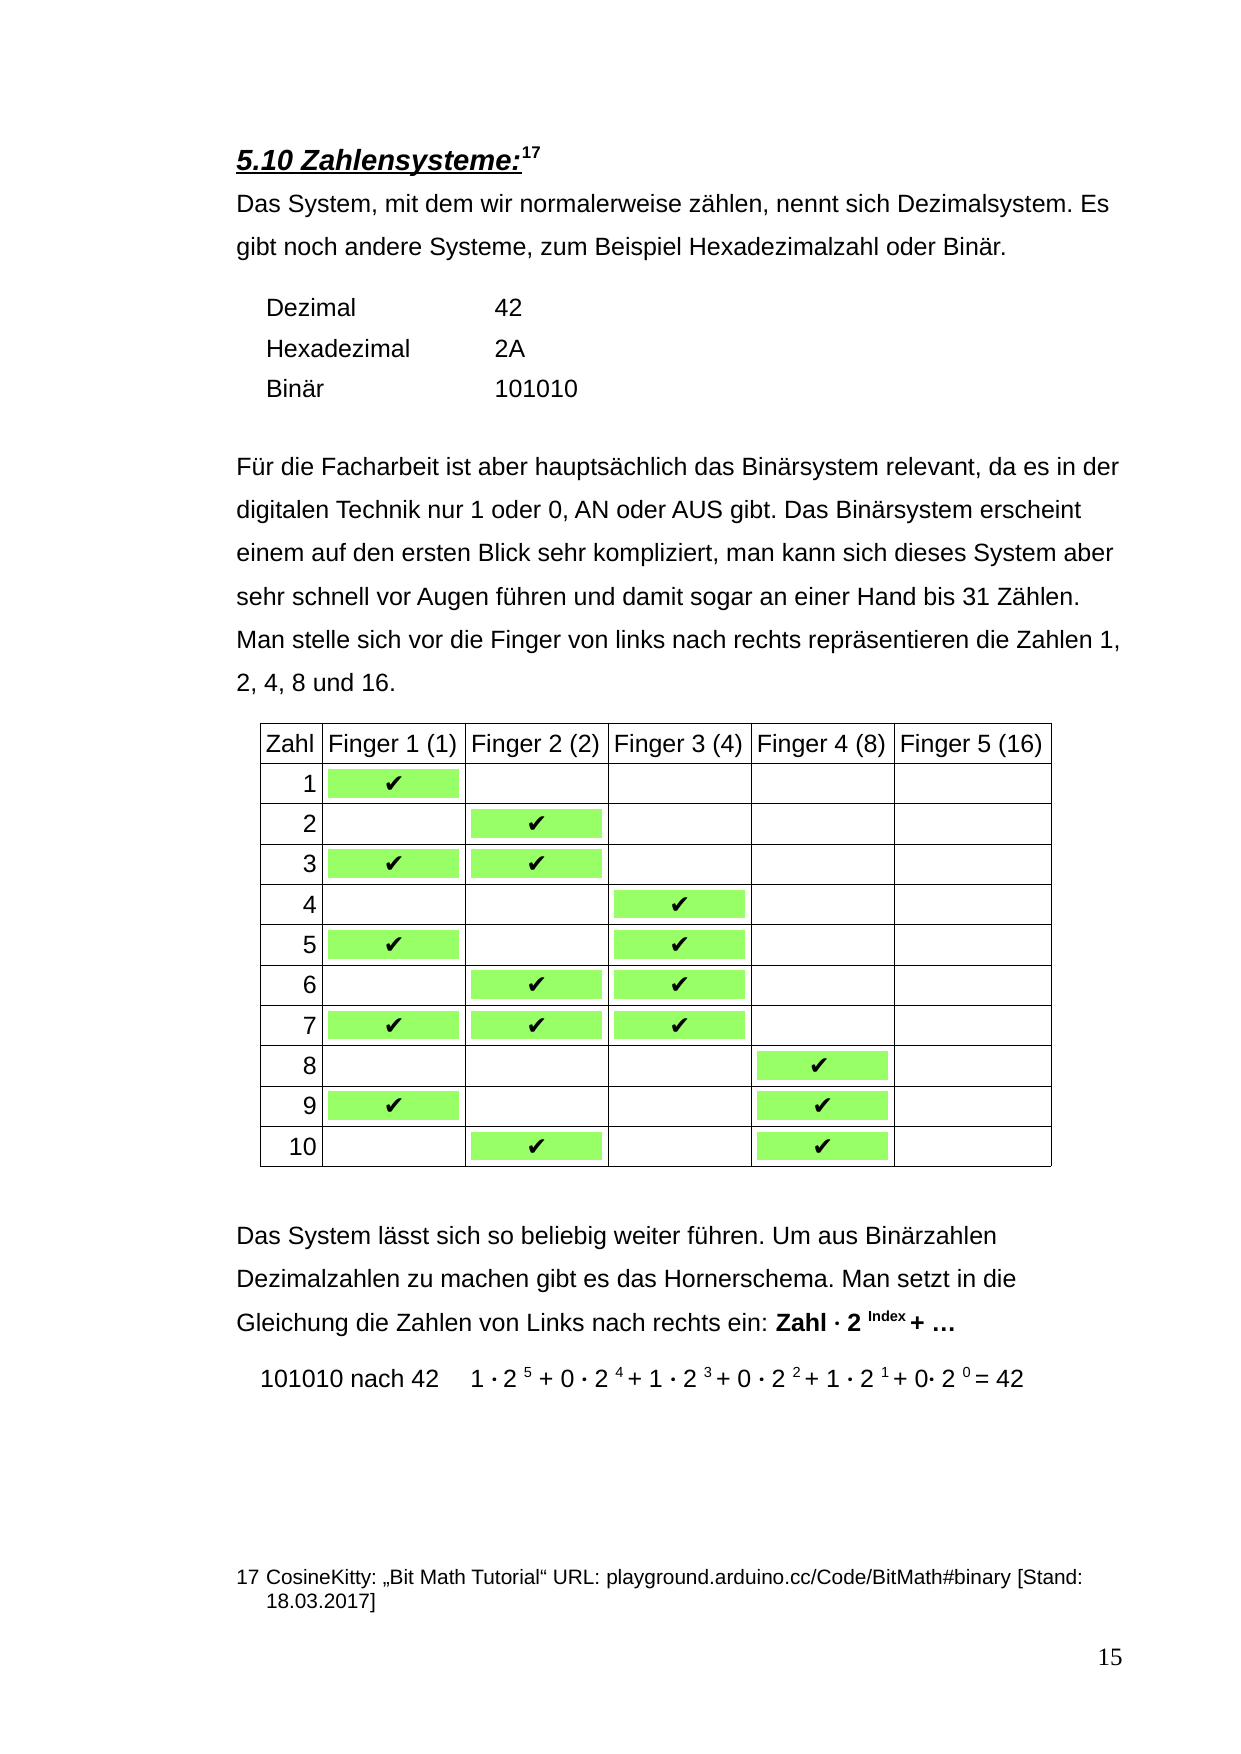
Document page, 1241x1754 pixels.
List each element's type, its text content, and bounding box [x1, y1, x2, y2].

table_cell [752, 925, 894, 964]
table_header Finger 1 (1) [323, 724, 465, 763]
table_cell 10 [261, 1127, 322, 1166]
table_cell 4 [261, 885, 322, 924]
table_cell 5 [261, 925, 322, 964]
table_cell ✔ [323, 1006, 465, 1045]
table_cell 6 [261, 966, 322, 1005]
table_header Finger 4 (8) [752, 724, 894, 763]
table_cell ✔ [323, 764, 465, 803]
table_cell [323, 966, 465, 1005]
table_header Dezimal [260, 287, 488, 328]
table_cell [752, 764, 894, 803]
table_header Finger 2 (2) [466, 724, 608, 763]
table_cell 101010 [488, 369, 1101, 409]
table_header 101010 nach 42 [260, 1364, 470, 1394]
table_cell [323, 804, 465, 844]
table_cell Hexadezimal [260, 328, 488, 368]
table_header Finger 5 (16) [895, 724, 1051, 763]
table_cell [323, 1046, 465, 1086]
table_cell [609, 1046, 751, 1086]
table_cell [752, 1006, 894, 1045]
table_cell [895, 1006, 1051, 1045]
table_cell 9 [261, 1087, 322, 1126]
table_cell ✔ [466, 966, 608, 1005]
table_cell [895, 925, 1051, 964]
table_cell [609, 845, 751, 884]
table_cell [466, 1087, 608, 1126]
table_cell 3 [261, 845, 322, 884]
table_cell [323, 885, 465, 924]
table_cell 2 [261, 804, 322, 844]
table_cell ✔ [609, 1006, 751, 1045]
text Das System lässt sich so beliebig weiter führen. Um aus Binärzahlen Dezimalzahlen zu machen gibt es das Hornerschema. Man setzt in die Gleichung die Zahlen von Links nach rechts ein: Zahl · 2 Index + … [236, 1221, 1122, 1338]
text Das System, mit dem wir normalerweise zählen, nennt sich Dezimalsystem. Es gibt noch andere Systeme, zum Beispiel Hexadezimalzahl oder Binär. [236, 189, 1122, 261]
text CosineKitty: „Bit Math Tutorial“ URL: playground.arduino.cc/Code/BitMath#binary [Stand: 18.03.2017] [236, 1565, 1122, 1613]
table_cell 1 [261, 764, 322, 803]
table_cell [895, 885, 1051, 924]
table_cell [466, 764, 608, 803]
table_cell 8 [261, 1046, 322, 1086]
table_cell 7 [261, 1006, 322, 1045]
table_cell [895, 1127, 1051, 1166]
table_cell [895, 1087, 1051, 1126]
table_cell ✔ [466, 804, 608, 844]
table_cell [895, 845, 1051, 884]
table_cell [466, 925, 608, 964]
table_cell [752, 804, 894, 844]
table_cell ✔ [466, 1006, 608, 1045]
text Für die Facharbeit ist aber hauptsächlich das Binärsystem relevant, da es in der digitalen Technik nur 1 oder 0, AN oder AUS gibt. Das Binärsystem erscheint einem auf den ersten Blick sehr kompliziert, man kann sich dieses System aber sehr schnell vor Augen führen und damit sogar an einer Hand bis 31 Zählen. Man stelle sich vor die Finger von links nach rechts repräsentieren die Zahlen 1, 2, 4, 8 und 16. [236, 452, 1122, 697]
table_cell [609, 764, 751, 803]
table_cell [466, 1046, 608, 1086]
table_cell ✔ [323, 845, 465, 884]
subtitle 5.10 Zahlensysteme: [236, 143, 1122, 177]
table_cell ✔ [323, 1087, 465, 1126]
table_cell [895, 1046, 1051, 1086]
table_cell [752, 845, 894, 884]
table_cell [752, 966, 894, 1005]
table_cell Binär [260, 369, 488, 409]
table_cell ✔ [323, 925, 465, 964]
table_cell [895, 804, 1051, 844]
table_cell ✔ [752, 1046, 894, 1086]
table_header 42 [488, 287, 1101, 328]
table_cell ✔ [466, 1127, 608, 1166]
table_cell 2A [488, 328, 1101, 368]
table_cell [752, 885, 894, 924]
table_cell ✔ [466, 845, 608, 884]
table_cell ✔ [609, 966, 751, 1005]
table_cell ✔ [752, 1087, 894, 1126]
table_cell [609, 1127, 751, 1166]
table_cell [609, 804, 751, 844]
table_header Zahl [261, 724, 322, 763]
table_cell ✔ [752, 1127, 894, 1166]
table_cell ✔ [609, 885, 751, 924]
table_cell [466, 885, 608, 924]
table_cell [895, 764, 1051, 803]
table_cell ✔ [609, 925, 751, 964]
table_cell [895, 966, 1051, 1005]
table_header Finger 3 (4) [609, 724, 751, 763]
table_header 1 · 2 5 + 0 · 2 4 + 1 · 2 3 + 0 · 2 2 + 1 · 2 1 + 0· 2 0 = 42 [470, 1364, 1108, 1394]
table_cell [609, 1087, 751, 1126]
table_cell [323, 1127, 465, 1166]
